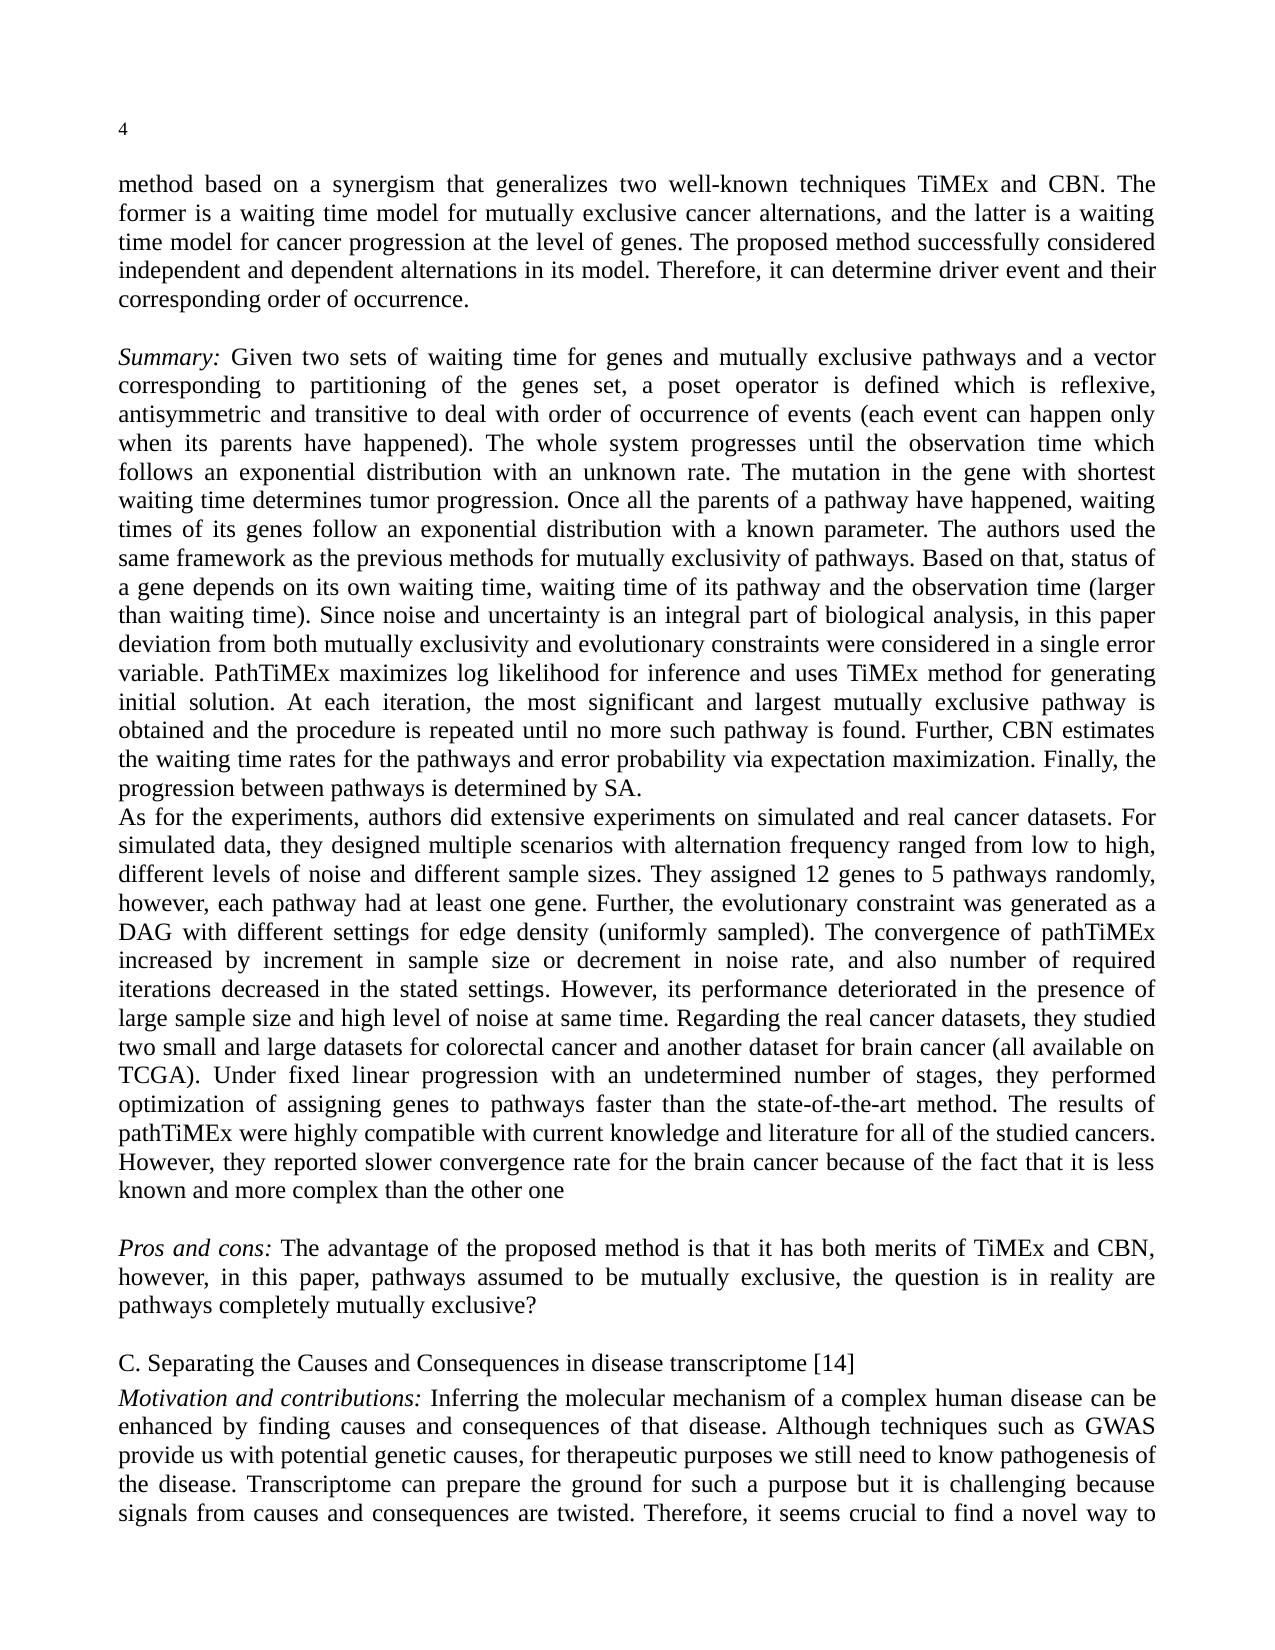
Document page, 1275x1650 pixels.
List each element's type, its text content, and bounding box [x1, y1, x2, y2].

text method based on a synergism that generalizes two well-known techniques TiMEx and CBN. The former is a waiting time model for mutually exclusive cancer alternations, and the latter is a waiting time model for cancer progression at the level of genes. The proposed method successfully considered independent and dependent alternations in its model. Therefore, it can determine driver event and their corresponding order of occurrence. [118, 169, 1157, 313]
text Motivation and contributions: Inferring the molecular mechanism of a complex human disease can be enhanced by finding causes and consequences of that disease. Although techniques such as GWAS provide us with potential genetic causes, for therapeutic purposes we still need to know pathogenesis of the disease. Transcriptome can prepare the ground for such a purpose but it is challenging because signals from causes and consequences are twisted. Therefore, it seems crucial to find a novel way to [118, 1383, 1157, 1526]
text Pros and cons: The advantage of the proposed method is that it has both merits of TiMEx and CBN, however, in this paper, pathways assumed to be mutually exclusive, the question is in reality are pathways completely mutually exclusive? [118, 1233, 1157, 1319]
text C. Separating the Causes and Consequences in disease transcriptome [14] [118, 1348, 1157, 1377]
text Summary: Given two sets of waiting time for genes and mutually exclusive pathways and a vector corresponding to partitioning of the genes set, a poset operator is defined which is reflexive, antisymmetric and transitive to deal with order of occurrence of events (each event can happen only when its parents have happened). The whole system progresses until the observation time which follows an exponential distribution with an unknown rate. The mutation in the gene with shortest waiting time determines tumor progression. Once all the parents of a pathway have happened, waiting times of its genes follow an exponential distribution with a known parameter. The authors used the same framework as the previous methods for mutually exclusivity of pathways. Based on that, status of a gene depends on its own waiting time, waiting time of its pathway and the observation time (larger than waiting time). Since noise and uncertainty is an integral part of biological analysis, in this paper deviation from both mutually exclusivity and evolutionary constraints were considered in a single error variable. PathTiMEx maximizes log likelihood for inference and uses TiMEx method for generating initial solution. At each iteration, the most significant and largest mutually exclusive pathway is obtained and the procedure is repeated until no more such pathway is found. Further, CBN estimates the waiting time rates for the pathways and error probability via expectation maximization. Finally, the progression between pathways is determined by SA. [118, 342, 1157, 802]
text As for the experiments, authors did extensive experiments on simulated and real cancer datasets. For simulated data, they designed multiple scenarios with alternation frequency ranged from low to high, different levels of noise and different sample sizes. They assigned 12 genes to 5 pathways randomly, however, each pathway had at least one gene. Further, the evolutionary constraint was generated as a DAG with different settings for edge density (uniformly sampled). The convergence of pathTiMEx increased by increment in sample size or decrement in noise rate, and also number of required iterations decreased in the stated settings. However, its performance deteriorated in the presence of large sample size and high level of noise at same time. Regarding the real cancer datasets, they studied two small and large datasets for colorectal cancer and another dataset for brain cancer (all available on TCGA). Under fixed linear progression with an undetermined number of stages, they performed optimization of assigning genes to pathways faster than the state-of-the-art method. The results of pathTiMEx were highly compatible with current knowledge and literature for all of the studied cancers. However, they reported slower convergence rate for the brain cancer because of the fact that it is less known and more complex than the other one [118, 802, 1157, 1204]
